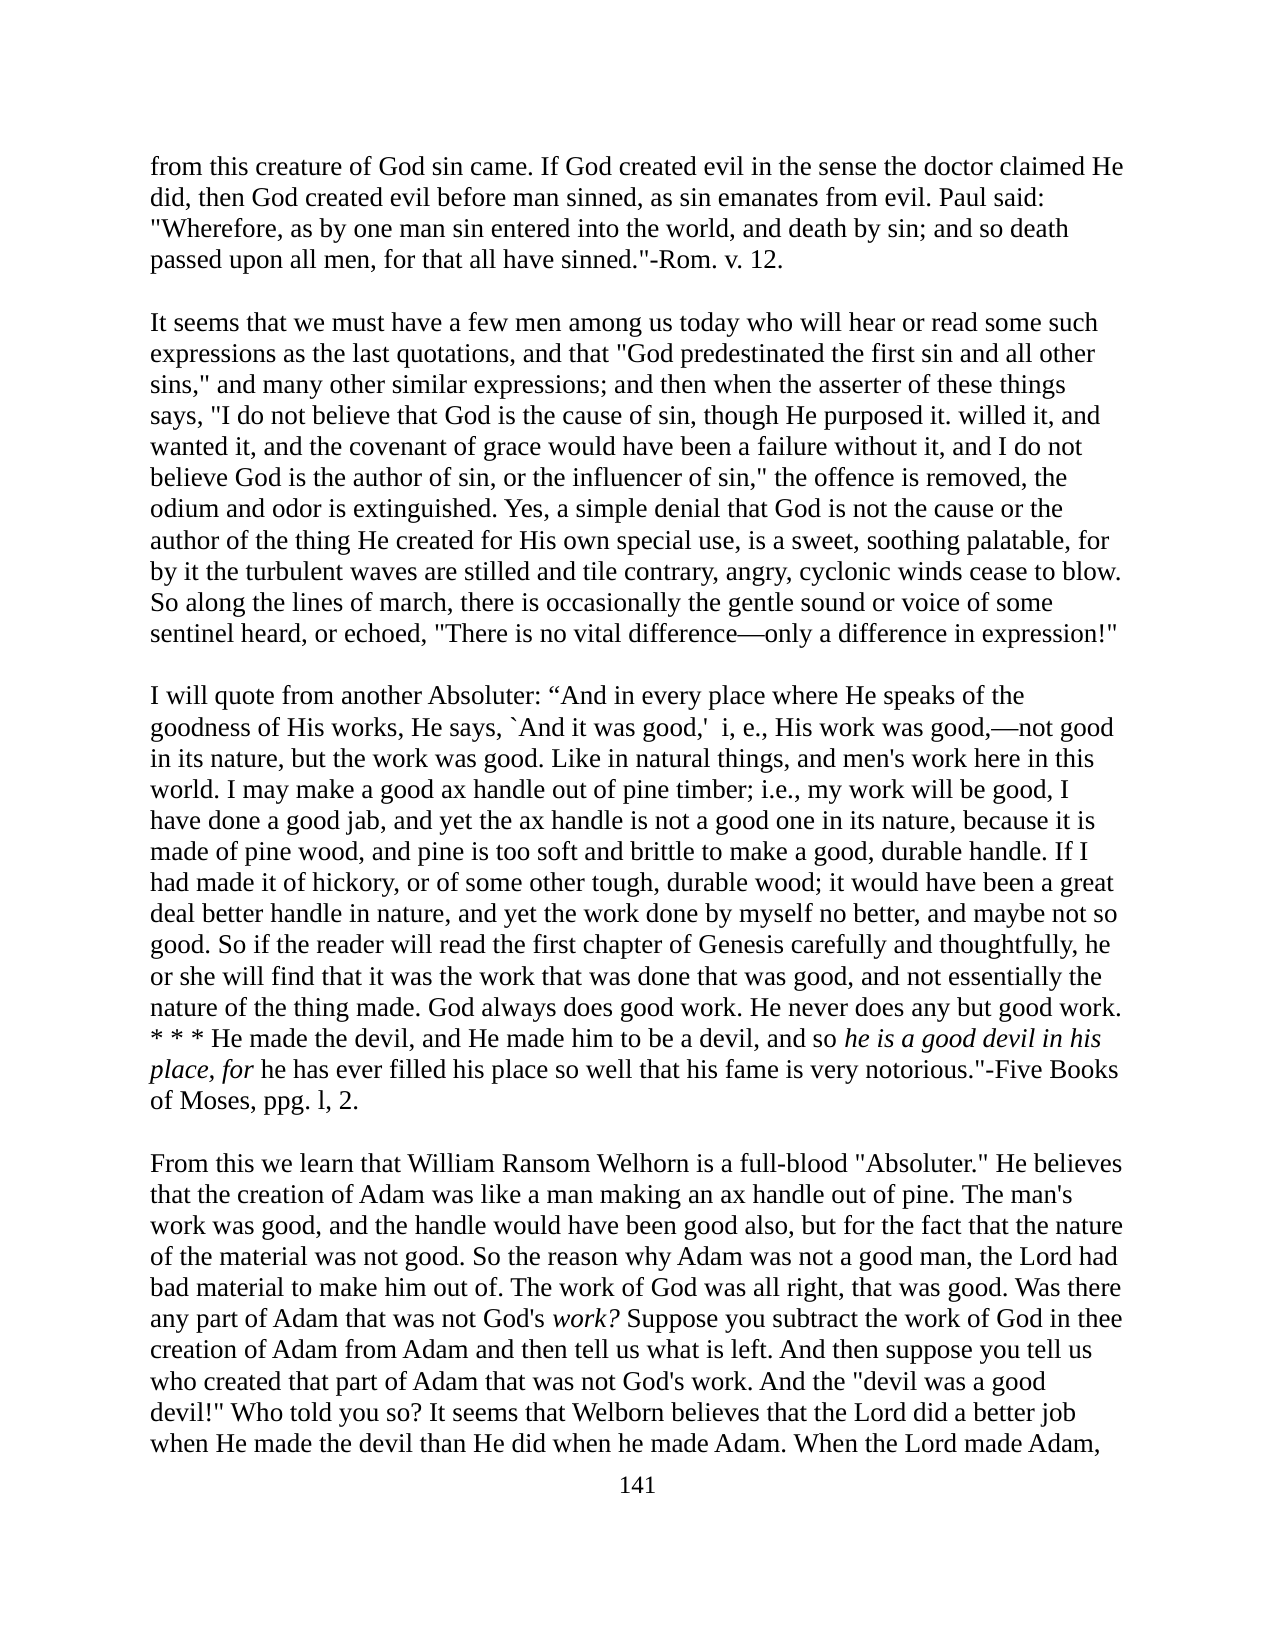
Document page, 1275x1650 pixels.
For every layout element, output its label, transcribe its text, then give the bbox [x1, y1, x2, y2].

text From this we learn that William Ransom Welhorn is a full-blood "Absoluter." He believes that the creation of Adam was like a man making an ax handle out of pine. The man's work was good, and the handle would have been good also, but for the fact that the nature of the material was not good. So the reason why Adam was not a good man, the Lord had bad material to make him out of. The work of God was all right, that was good. Was there any part of Adam that was not God's work? Suppose you subtract the work of God in thee creation of Adam from Adam and then tell us what is left. And then suppose you tell us who created that part of Adam that was not God's work. And the "devil was a good devil!" Who told you so? It seems that Welborn believes that the Lord did a better job when He made the devil than He did when he made Adam. When the Lord made Adam, [150, 1147, 1125, 1458]
text from this creature of God sin came. If God created evil in the sense the doctor claimed He did, then God created evil before man sinned, as sin emanates from evil. Paul said: "Wherefore, as by one man sin entered into the world, and death by sin; and so death passed upon all men, for that all have sinned."-Rom. v. 12. [150, 150, 1125, 274]
text I will quote from another Absoluter: “And in every place where He speaks of the goodness of His works, He says, `And it was good,' i, e., His work was good,—not good in its nature, but the work was good. Like in natural things, and men's work here in this world. I may make a good ax handle out of pine timber; i.e., my work will be good, I have done a good jab, and yet the ax handle is not a good one in its nature, because it is made of pine wood, and pine is too soft and brittle to make a good, durable handle. If I had made it of hickory, or of some other tough, durable wood; it would have been a great deal better handle in nature, and yet the work done by myself no better, and maybe not so good. So if the reader will read the first chapter of Genesis carefully and thoughtfully, he or she will find that it was the work that was done that was good, and not essentially the nature of the thing made. God always does good work. He never does any but good work. * * * He made the devil, and He made him to be a devil, and so he is a good devil in his place, for he has ever filled his place so well that his fame is very notorious."-Five Books of Moses, ppg. l, 2. [150, 679, 1125, 1116]
text It seems that we must have a few men among us today who will hear or read some such expressions as the last quotations, and that "God predestinated the first sin and all other sins," and many other similar expressions; and then when the asserter of these things says, "I do not believe that God is the cause of sin, though He purposed it. willed it, and wanted it, and the covenant of grace would have been a failure without it, and I do not believe God is the author of sin, or the influencer of sin," the offence is removed, the odium and odor is extinguished. Yes, a simple denial that God is not the cause or the author of the thing He created for His own special use, is a sweet, soothing palatable, for by it the turbulent waves are stilled and tile contrary, angry, cyclonic winds cease to blow. So along the lines of march, there is occasionally the gentle sound or voice of some sentinel heard, or echoed, "There is no vital difference—only a difference in expression!" [150, 306, 1125, 648]
